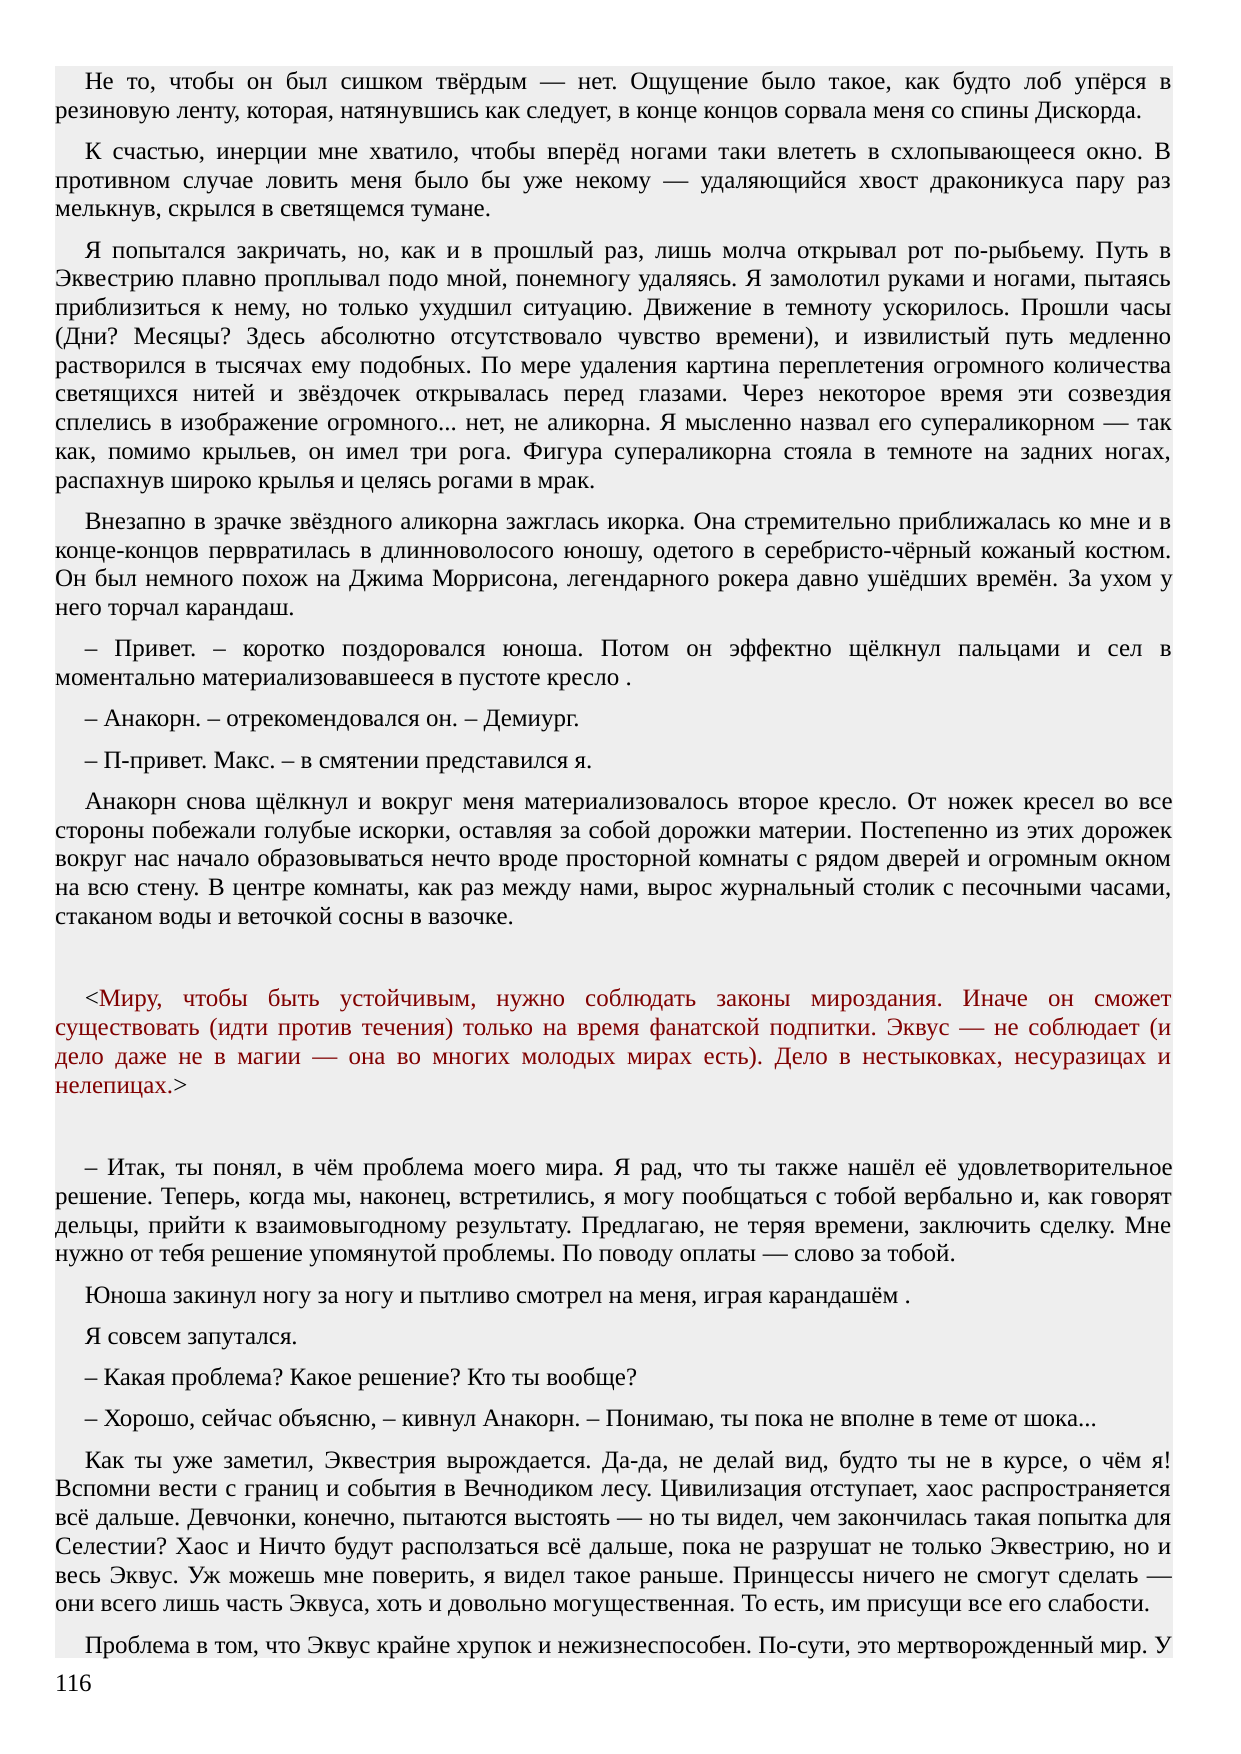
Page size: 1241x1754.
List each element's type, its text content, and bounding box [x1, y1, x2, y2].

text Я попытался закричать, но, как и в прошлый раз, лишь молча открывал рот по-рыбьему. Путь в Эквестрию плавно проплывал подо мной, понемногу удаляясь. Я замолотил руками и ногами, пытаясь приблизиться к нему, но только ухудшил ситуацию. Движение в темноту ускорилось. Прошли часы (Дни? Месяцы? Здесь абсолютно отсутствовало чувство времени), и извилистый путь медленно растворился в тысячах ему подобных. По мере удаления картина переплетения огромного количества светящихся нитей и звёздочек открывалась перед глазами. Через некоторое время эти созвездия сплелись в изображение огромного... нет, не аликорна. Я мысленно назвал его супераликорном — так как, помимо крыльев, он имел три рога. Фигура супераликорна стояла в темноте на задних ногах, распахнув широко крылья и целясь рогами в мрак. [55, 235, 1173, 493]
text – Привет. – коротко поздоровался юноша. Потом он эффектно щёлкнул пальцами и сел в моментально материализовавшееся в пустоте кресло . [55, 633, 1173, 691]
text Проблема в том, что Эквус крайне хрупок и нежизнеспособен. По-сути, это мертворожденный мир. У [55, 1630, 1173, 1658]
text Внезапно в зрачке звёздного аликорна зажглась икорка. Она стремительно приближалась ко мне и в конце-концов первратилась в длинноволосого юношу, одетого в серебристо-чёрный кожаный костюм. Он был немного похож на Джима Моррисона, легендарного рокера давно ушёдших времён. За ухом у него торчал карандаш. [55, 506, 1173, 621]
text Не то, чтобы он был сишком твёрдым — нет. Ощущение было такое, как будто лоб упёрся в резиновую ленту, которая, натянувшись как следует, в конце концов сорвала меня со спины Дискорда. [55, 66, 1173, 123]
text Я совсем запутался. [55, 1321, 1173, 1350]
text Анакорн снова щёлкнул и вокруг меня материализовалось второе кресло. От ножек кресел во все стороны побежали голубые искорки, оставляя за собой дорожки материи. Постепенно из этих дорожек вокруг нас начало образовываться нечто вроде просторной комнаты с рядом дверей и огромным окном на всю стену. В центре комнаты, как раз между нами, вырос журнальный столик с песочными часами, стаканом воды и веточкой сосны в вазочке. [55, 786, 1173, 930]
text – П-привет. Макс. – в смятении представился я. [55, 745, 1173, 773]
text <Миру, чтобы быть устойчивым, нужно соблюдать законы мироздания. Иначе он сможет существовать (идти против течения) только на время фанатской подпитки. Эквус — не соблюдает (и дело даже не в магии — она во многих молодых мирах есть). Дело в нестыковках, несуразицах и нелепицах.> [55, 983, 1173, 1098]
text Как ты уже заметил, Эквестрия вырождается. Да-да, не делай вид, будто ты не в курсе, о чём я! Вспомни вести с границ и события в Вечнодиком лесу. Цивилизация отступает, хаос распространяется всё дальше. Девчонки, конечно, пытаются выстоять — но ты видел, чем закончилась такая попытка для Селестии? Хаос и Ничто будут расползаться всё дальше, пока не разрушат не только Эквестрию, но и весь Эквус. Уж можешь мне поверить, я видел такое раньше. Принцессы ничего не смогут сделать — они всего лишь часть Эквуса, хоть и довольно могущественная. То есть, им присущи все его слабости. [55, 1445, 1173, 1617]
text – Итак, ты понял, в чём проблема моего мира. Я рад, что ты также нашёл её удовлетворительное решение. Теперь, когда мы, наконец, встретились, я могу пообщаться с тобой вербально и, как говорят дельцы, прийти к взаимовыгодному результату. Предлагаю, не теряя времени, заключить сделку. Мне нужно от тебя решение упомянутой проблемы. По поводу оплаты — слово за тобой. [55, 1152, 1173, 1267]
text Юноша закинул ногу за ногу и пытливо смотрел на меня, играя карандашём . [55, 1280, 1173, 1308]
text – Анакорн. – отрекомендовался он. – Демиург. [55, 703, 1173, 732]
text – Какая проблема? Какое решение? Кто ты вообще? [55, 1362, 1173, 1391]
text К счастью, инерции мне хватило, чтобы вперёд ногами таки влететь в схлопывающееся окно. В противном случае ловить меня было бы уже некому — удаляющийся хвост драконикуса пару раз мелькнув, скрылся в светящемся тумане. [55, 136, 1173, 222]
text – Хорошо, сейчас объясню, – кивнул Анакорн. – Понимаю, ты пока не вполне в теме от шока... [55, 1403, 1173, 1432]
